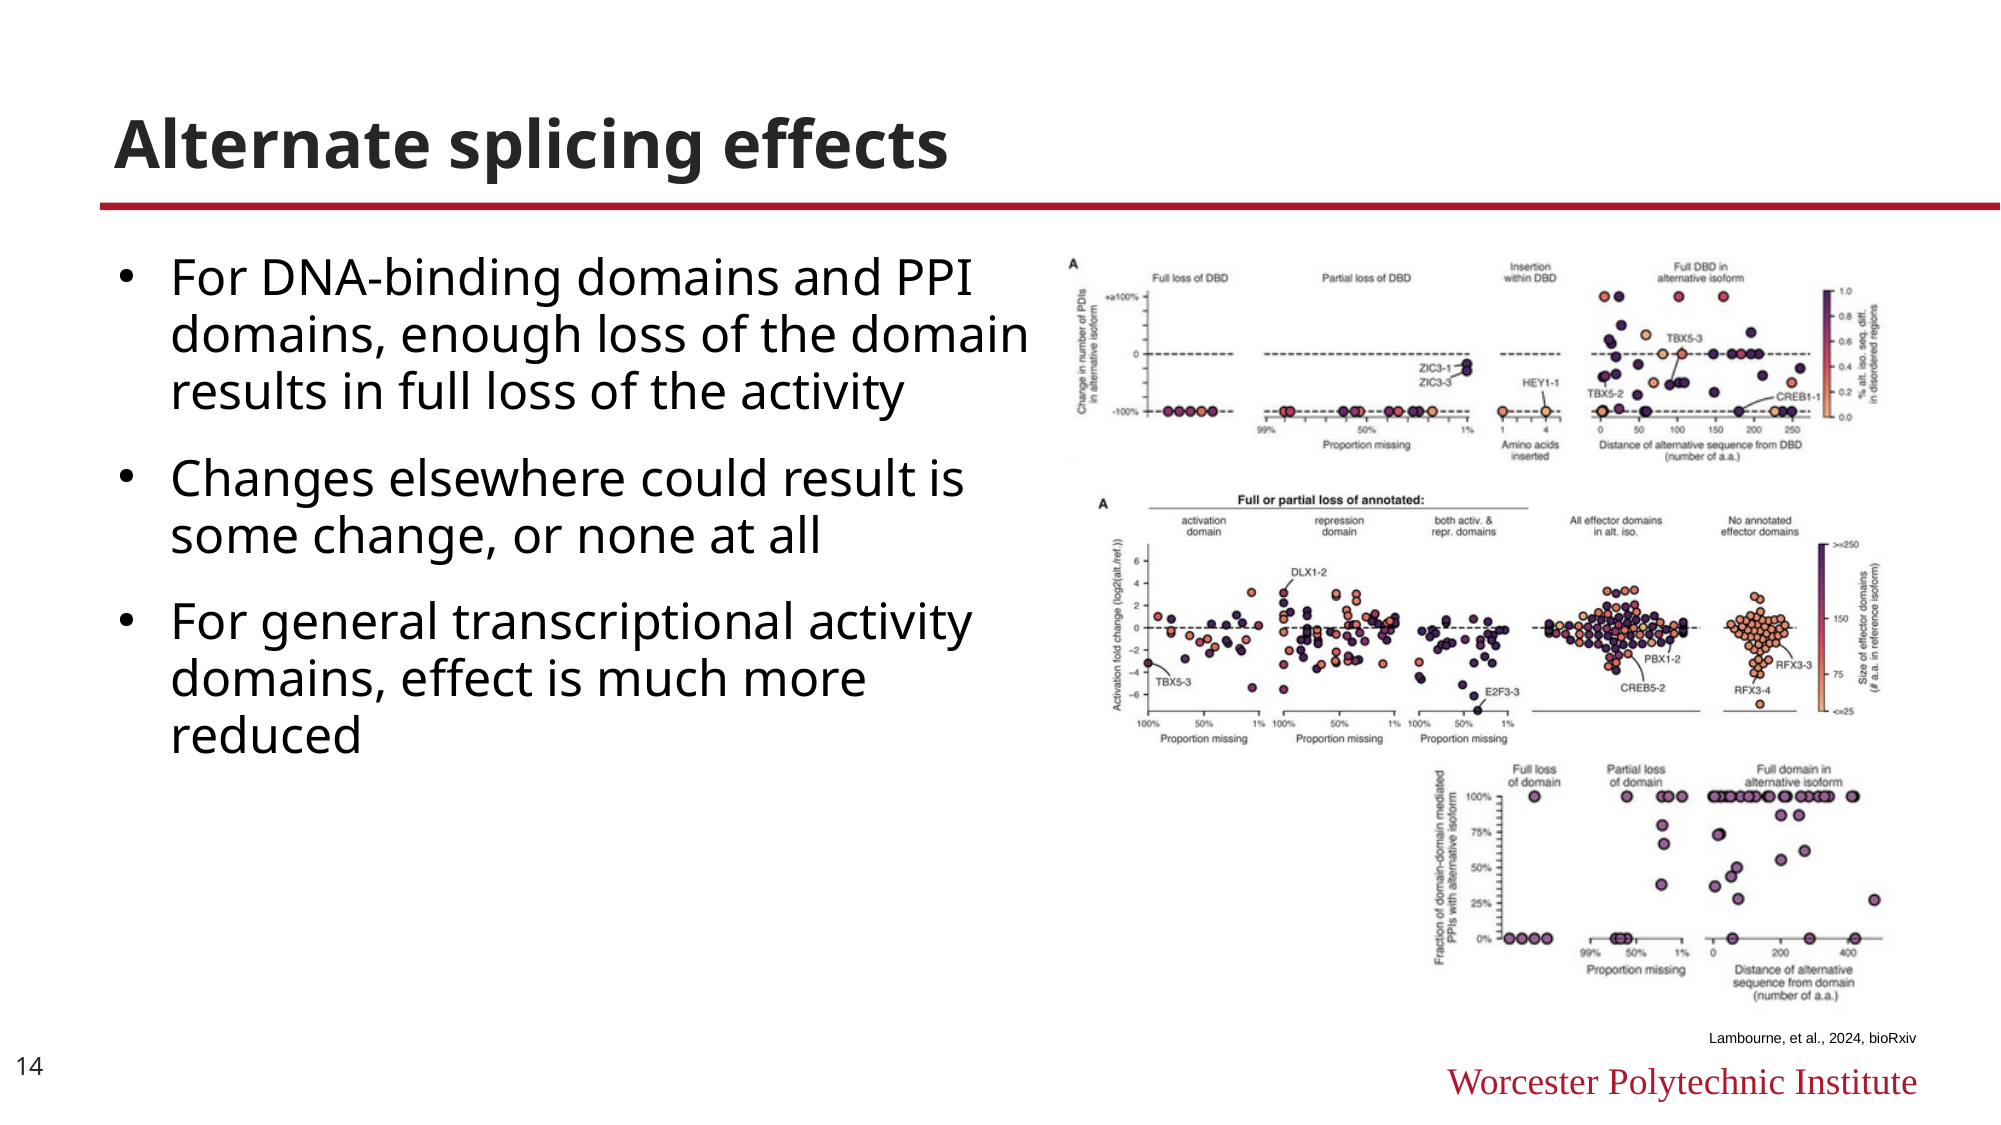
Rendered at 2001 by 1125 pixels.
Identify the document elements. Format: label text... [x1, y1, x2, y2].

list For DNA-binding domains and PPI domains, enough loss of the domain results in full loss of the activity Changes elsewhere could result is some change, or none at all For general transcriptional activity domains, effect is much more reduced [99, 249, 1051, 1013]
picture [1059, 249, 1900, 463]
picture [1088, 492, 1900, 746]
text_box Lambourne, et al., 2024, bioRxiv [1694, 1022, 1933, 1054]
title Alternate splicing effects [99, 57, 1900, 189]
picture [1418, 757, 1900, 1031]
